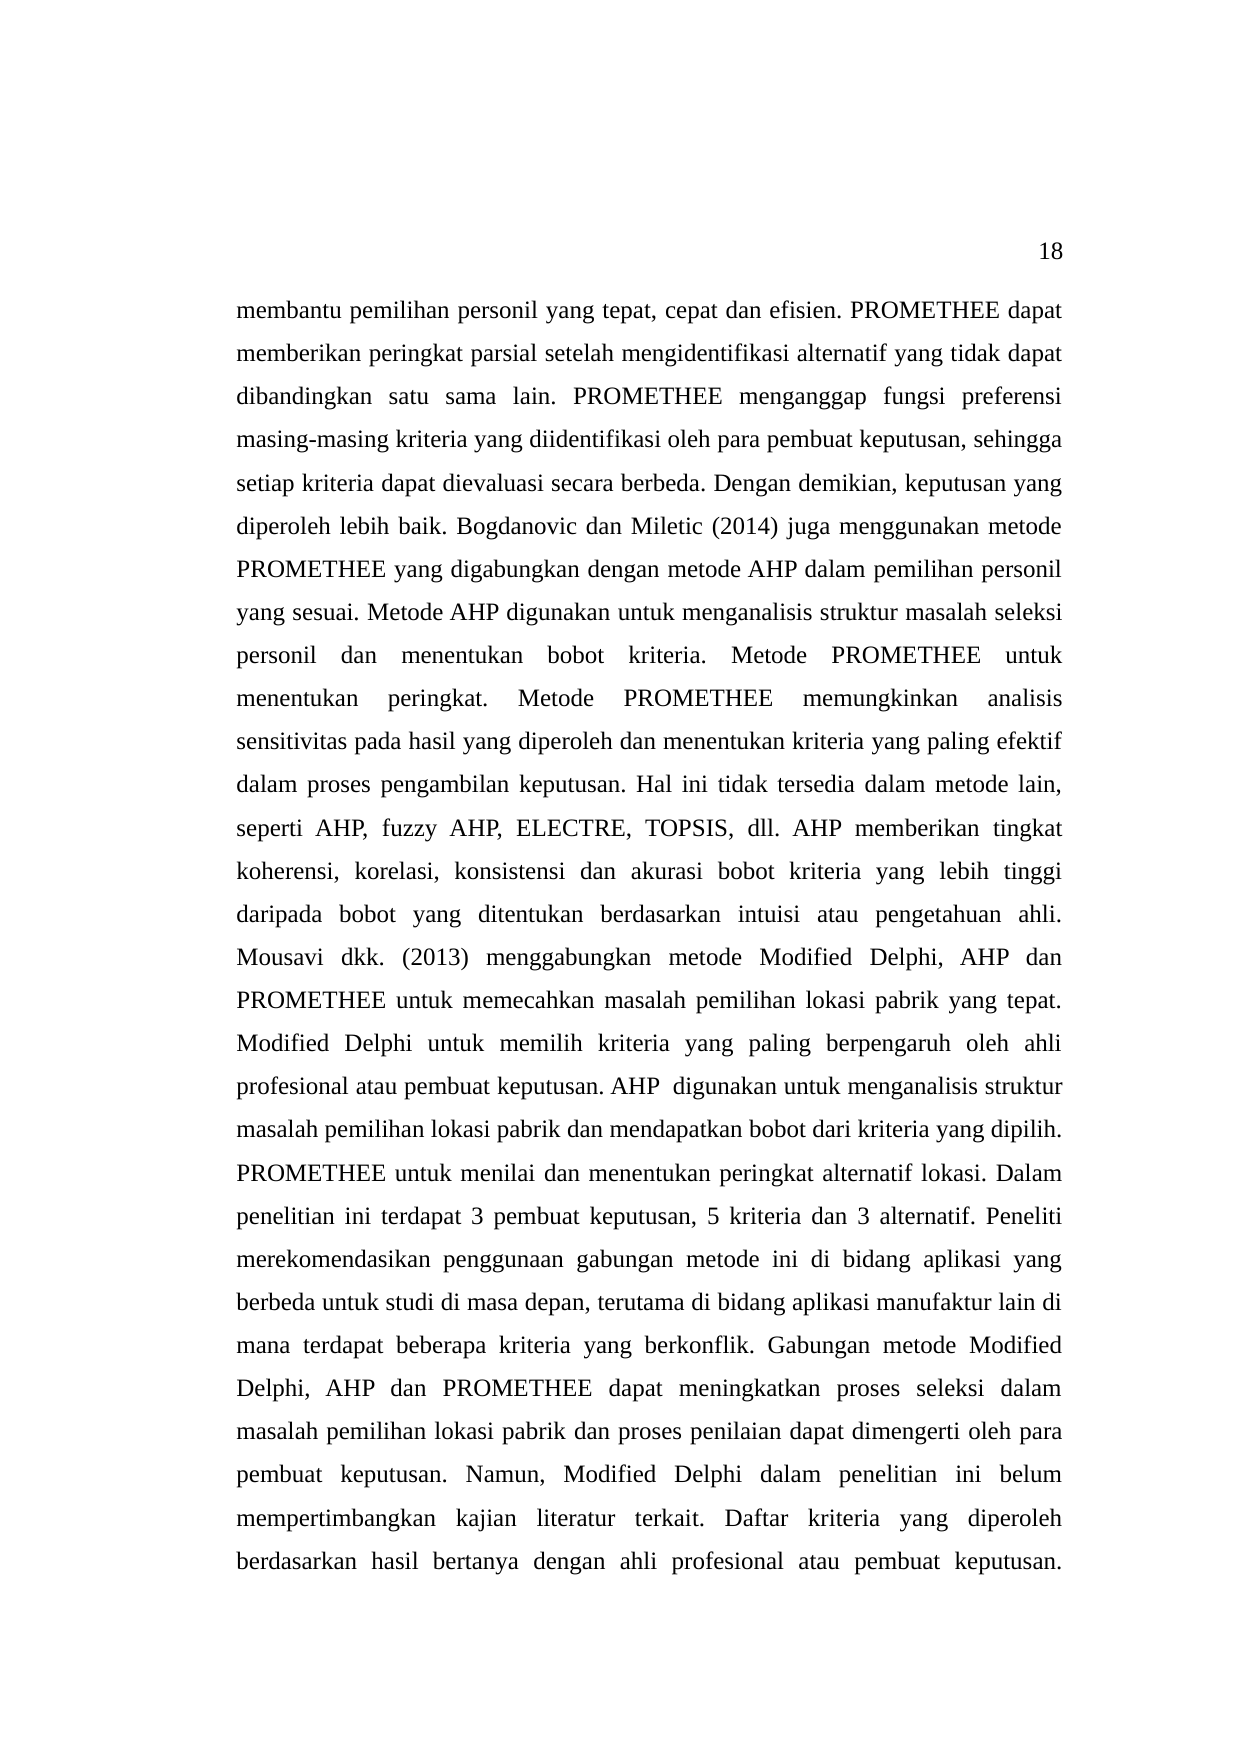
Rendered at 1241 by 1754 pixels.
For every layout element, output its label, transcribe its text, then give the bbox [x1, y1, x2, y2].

text membantu pemilihan personil yang tepat, cepat dan efisien. PROMETHEE dapat memberikan peringkat parsial setelah mengidentifikasi alternatif yang tidak dapat dibandingkan satu sama lain. PROMETHEE menganggap fungsi preferensi masing-masing kriteria yang diidentifikasi oleh para pembuat keputusan, sehingga setiap kriteria dapat dievaluasi secara berbeda. Dengan demikian, keputusan yang diperoleh lebih baik. Bogdanovic dan Miletic (2014) juga menggunakan metode PROMETHEE yang digabungkan dengan metode AHP dalam pemilihan personil yang sesuai. Metode AHP digunakan untuk menganalisis struktur masalah seleksi personil dan menentukan bobot kriteria. Metode PROMETHEE untuk menentukan peringkat. Metode PROMETHEE memungkinkan analisis sensitivitas pada hasil yang diperoleh dan menentukan kriteria yang paling efektif dalam proses pengambilan keputusan. Hal ini tidak tersedia dalam metode lain, seperti AHP, fuzzy AHP, ELECTRE, TOPSIS, dll. AHP memberikan tingkat koherensi, korelasi, konsistensi dan akurasi bobot kriteria yang lebih tinggi daripada bobot yang ditentukan berdasarkan intuisi atau pengetahuan ahli. Mousavi dkk. (2013) menggabungkan metode Modified Delphi, AHP dan PROMETHEE untuk memecahkan masalah pemilihan lokasi pabrik yang tepat. Modified Delphi untuk memilih kriteria yang paling berpengaruh oleh ahli profesional atau pembuat keputusan. AHP digunakan untuk menganalisis struktur masalah pemilihan lokasi pabrik dan mendapatkan bobot dari kriteria yang dipilih. PROMETHEE untuk menilai dan menentukan peringkat alternatif lokasi. Dalam penelitian ini terdapat 3 pembuat keputusan, 5 kriteria dan 3 alternatif. Peneliti merekomendasikan penggunaan gabungan metode ini di bidang aplikasi yang berbeda untuk studi di masa depan, terutama di bidang aplikasi manufaktur lain di mana terdapat beberapa kriteria yang berkonflik. Gabungan metode Modified Delphi, AHP dan PROMETHEE dapat meningkatkan proses seleksi dalam masalah pemilihan lokasi pabrik dan proses penilaian dapat dimengerti oleh para pembuat keputusan. Namun, Modified Delphi dalam penelitian ini belum mempertimbangkan kajian literatur terkait. Daftar kriteria yang diperoleh berdasarkan hasil bertanya dengan ahli profesional atau pembuat keputusan. [236, 295, 1063, 1574]
